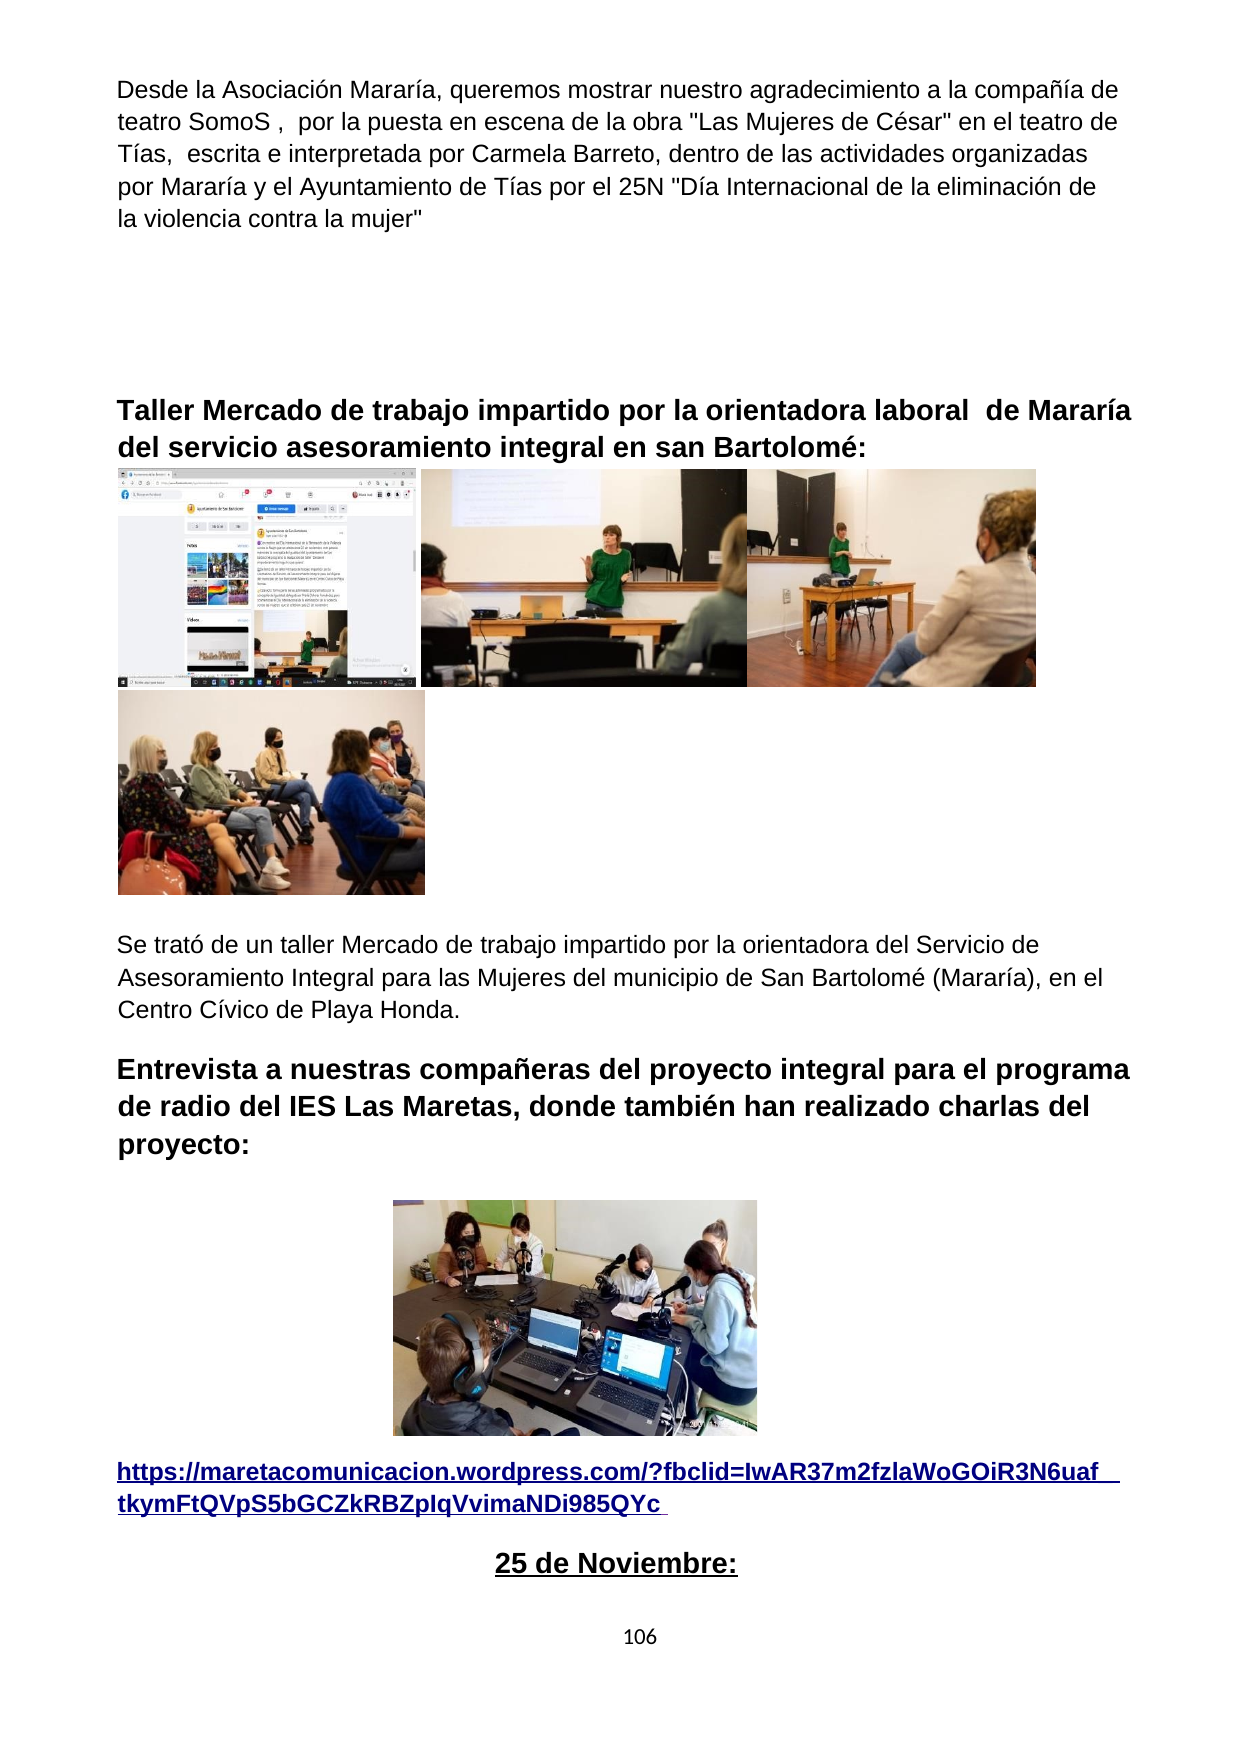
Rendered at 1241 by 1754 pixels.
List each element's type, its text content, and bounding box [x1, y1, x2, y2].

text Taller Mercado de trabajo impartido por la orientadora laboral de Mararía del servicio asesoramiento integral en san Bartolomé: [116, 392, 1134, 463]
text Desde la Asociación Mararía, queremos mostrar nuestro agradecimiento a la compañía de teatro SomoS , por la puesta en escena de la obra "Las Mujeres de César" en el teatro de Tías, escrita e interpretada por Carmela Barreto, dentro de las actividades organizadas por Mararía y el Ayuntamiento de Tías por el 25N "Día Internacional de la eliminación de la violencia contra la mujer" [116, 75, 1124, 232]
text Entrevista a nuestras compañeras del proyecto integral para el programa de radio del IES Las Maretas, donde también han realizado charlas del proyecto: [116, 1052, 1133, 1161]
text https://maretacomunicacion.wordpress.com/?fbclid=IwAR37m2fzlaWoGOiR3N6uaf_ tkymFtQVpS5bGCZkRBZpIqVvimaNDi985QYc [116, 1457, 1195, 1517]
text 25 de Noviembre: [88, 1546, 1152, 1580]
text Se trató de un taller Mercado de trabajo impartido por la orientadora del Servicio de Asesoramiento Integral para las Mujeres del municipio de San Bartolomé (Mararía), en el Centro Cívico de Playa Honda. [116, 930, 1166, 1023]
